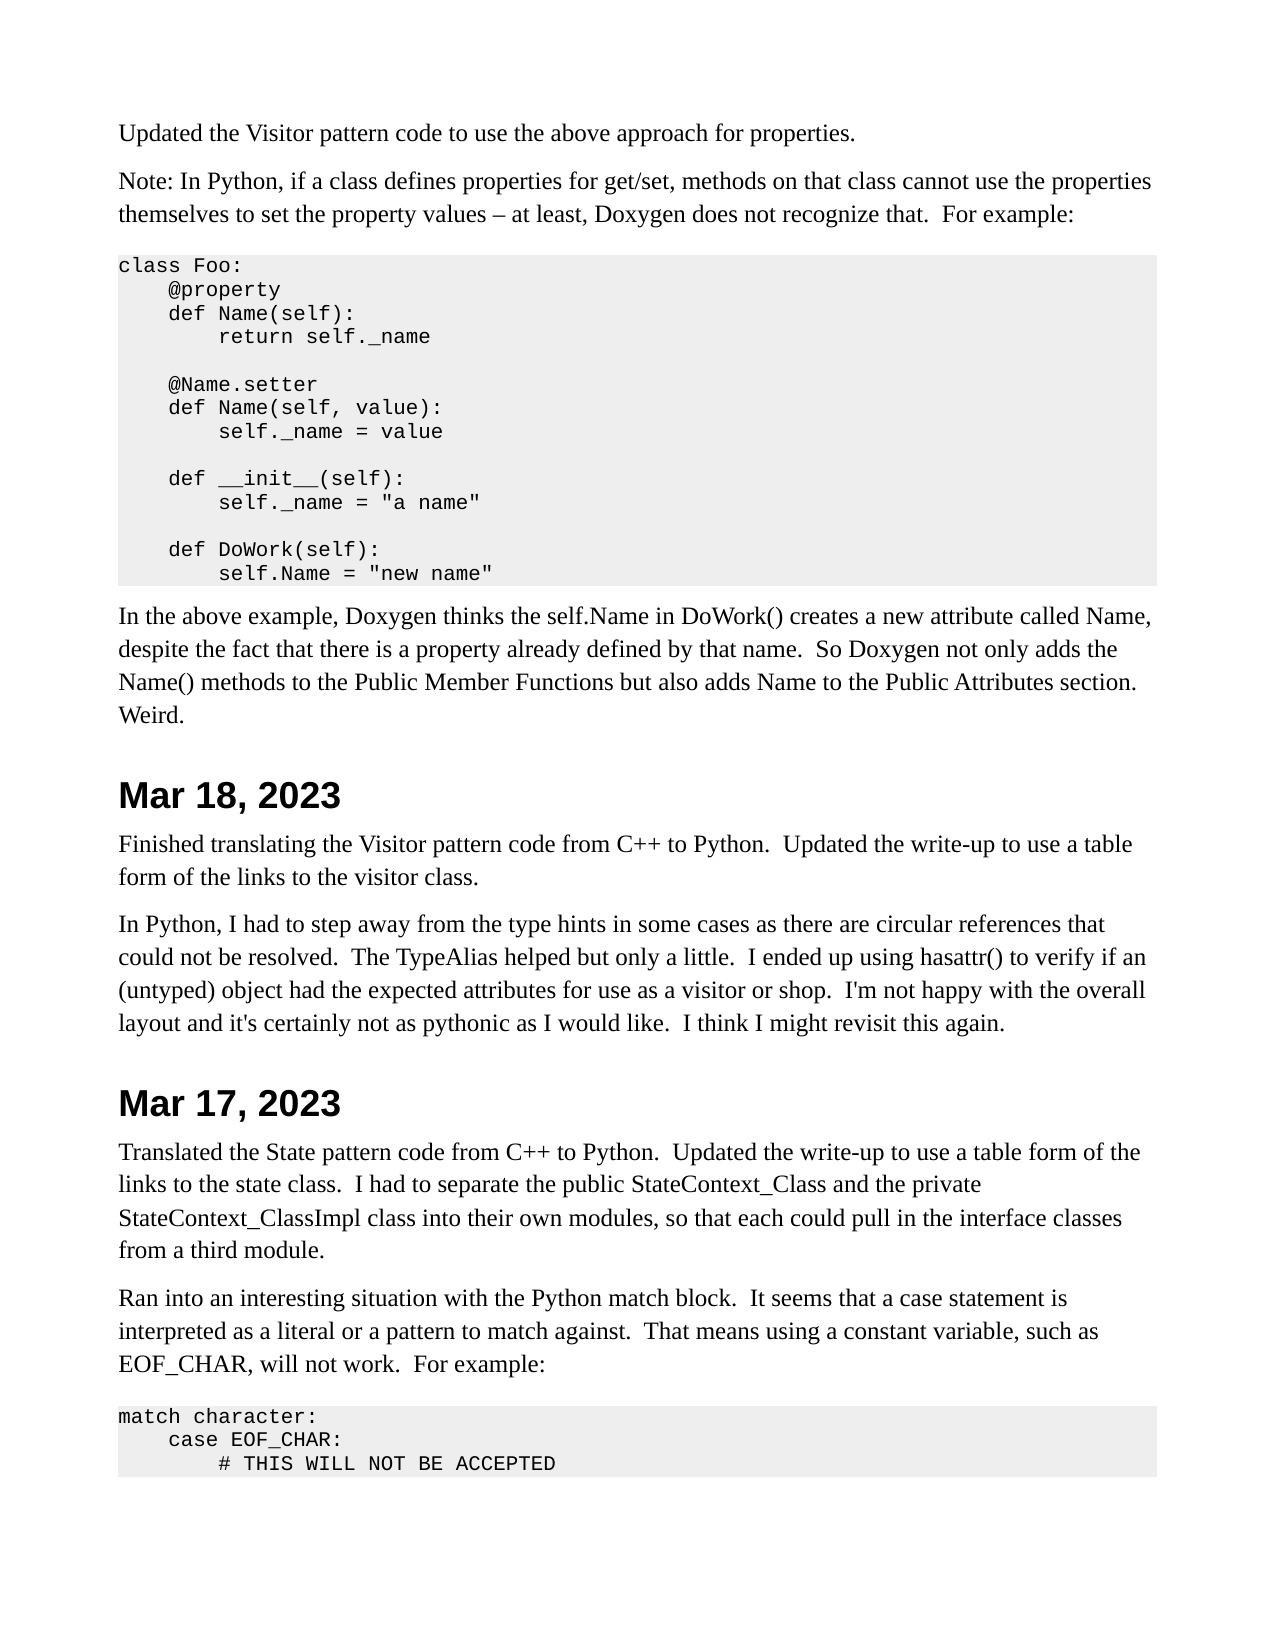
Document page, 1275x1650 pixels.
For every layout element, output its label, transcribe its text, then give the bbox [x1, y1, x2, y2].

text Note: In Python, if a class defines properties for get/set, methods on that class cannot use the properties themselves to set the property values – at least, Doxygen does not recognize that. For example: [118, 166, 1157, 227]
text case EOF_CHAR: [118, 1429, 1157, 1453]
text # THIS WILL NOT BE ACCEPTED [118, 1453, 1157, 1477]
text In Python, I had to step away from the type hints in some cases as there are circular references that could not be resolved. The TypeAlias helped but only a little. I ended up using hasattr() to verify if an (untyped) object had the expected attributes for use as a visitor or shop. I'm not happy with the overall layout and it's certainly not as pythonic as I would like. I think I might revisit this again. [118, 909, 1157, 1037]
text def __init__(self): [118, 468, 1157, 492]
text Ran into an interesting situation with the Python match block. It seems that a case statement is interpreted as a literal or a pattern to match against. That means using a constant variable, such as EOF_CHAR, will not work. For example: [118, 1283, 1157, 1378]
text self._name = "a name" [118, 492, 1157, 515]
text Updated the Visitor pattern code to use the above approach for properties. [118, 118, 1157, 147]
text @property [118, 279, 1157, 303]
text Translated the State pattern code from C++ to Python. Updated the write-up to use a table form of the links to the state class. I had to separate the public StateContext_Class and the private StateContext_ClassImpl class into their own modules, so that each could pull in the interface classes from a third module. [118, 1137, 1157, 1264]
text match character: [118, 1406, 1157, 1429]
subtitle Mar 17, 2023 [118, 1081, 1157, 1124]
text def Name(self, value): [118, 397, 1157, 421]
text class Foo: [118, 255, 1157, 279]
text In the above example, Doxygen thinks the self.Name in DoWork() creates a new attribute called Name, despite the fact that there is a property already defined by that name. So Doxygen not only adds the Name() methods to the Public Member Functions but also adds Name to the Public Attributes section. Weird. [118, 601, 1157, 729]
text return self._name [118, 326, 1157, 350]
text self.Name = "new name" [118, 563, 1157, 586]
text @Name.setter [118, 373, 1157, 397]
subtitle Mar 18, 2023 [118, 773, 1157, 816]
text Finished translating the Visitor pattern code from C++ to Python. Updated the write-up to use a table form of the links to the visitor class. [118, 829, 1157, 890]
text self._name = value [118, 421, 1157, 444]
text def Name(self): [118, 303, 1157, 326]
text def DoWork(self): [118, 539, 1157, 563]
